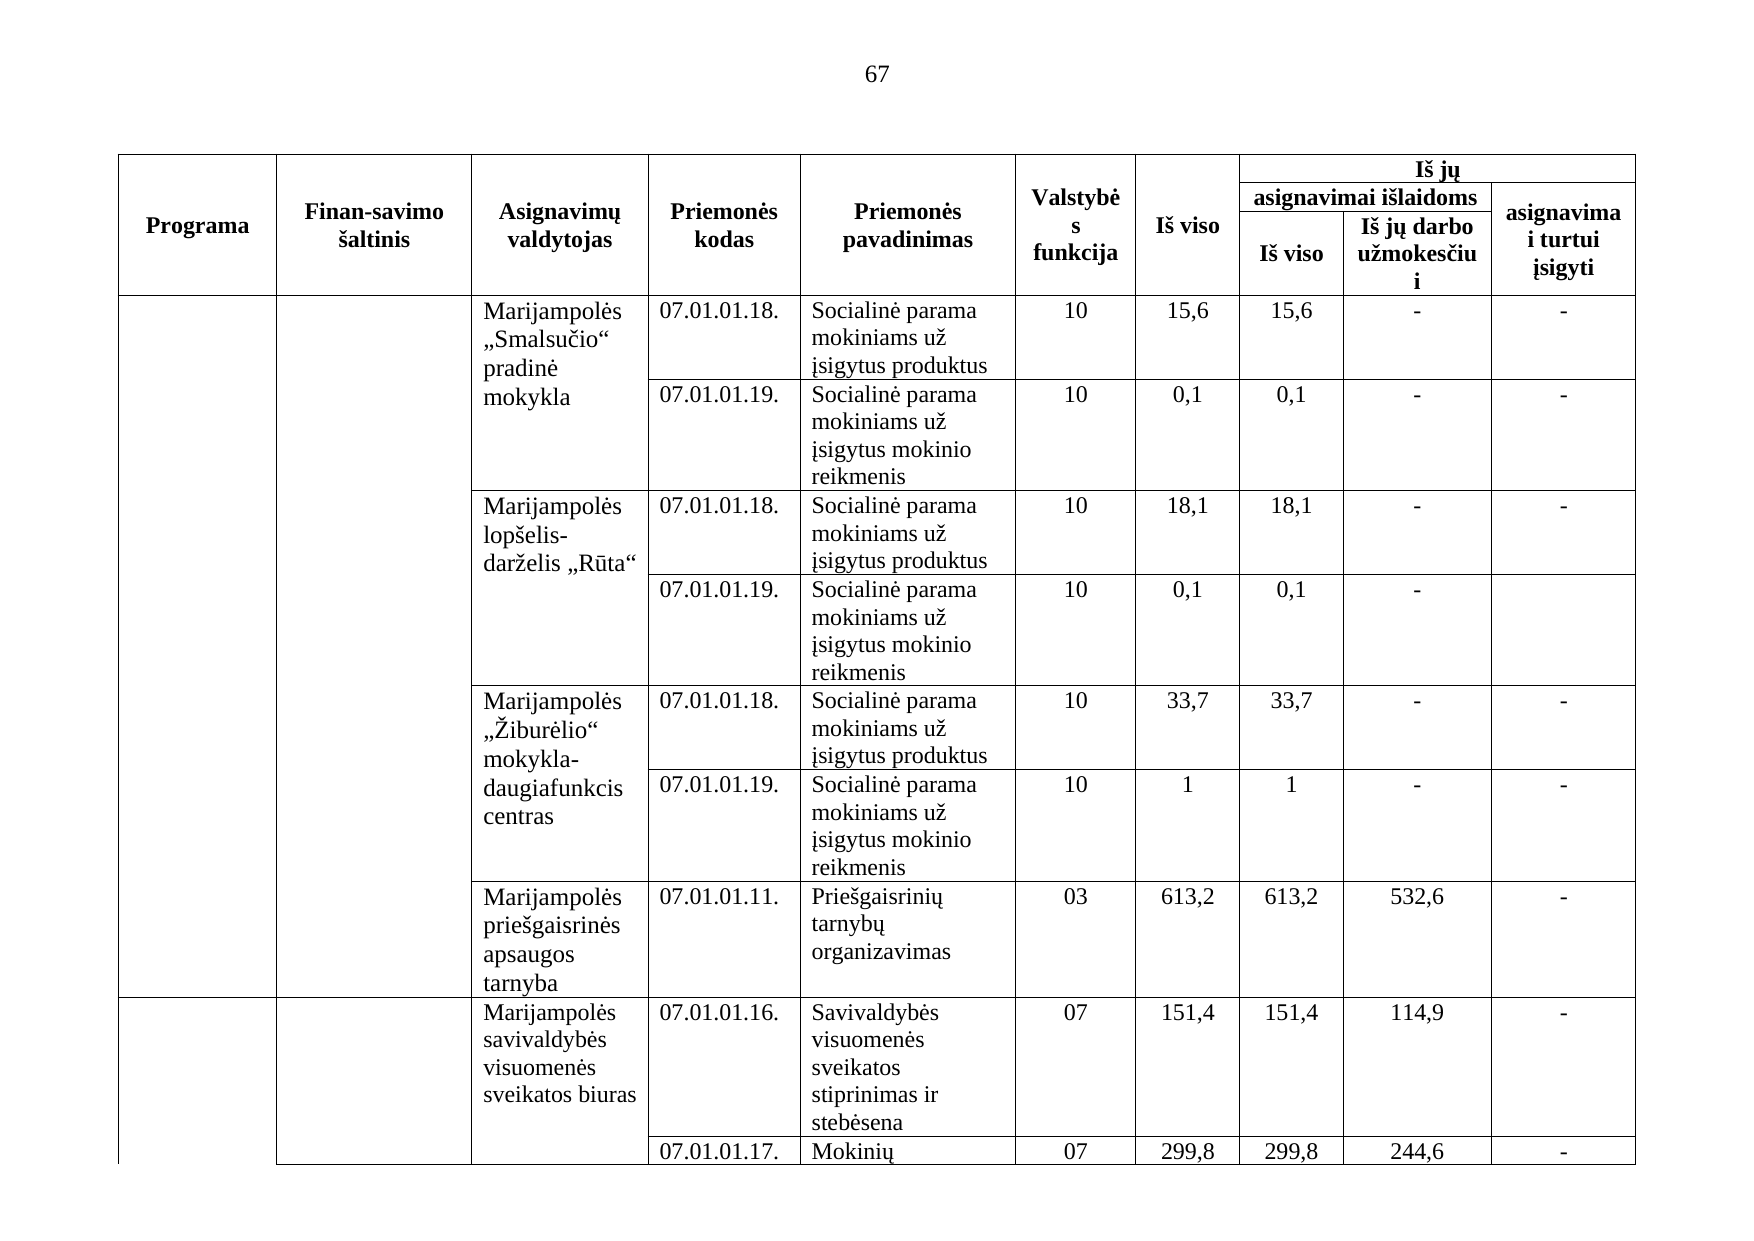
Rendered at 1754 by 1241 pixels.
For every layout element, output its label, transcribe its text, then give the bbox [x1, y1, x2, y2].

table_cell 10 [1016, 575, 1135, 685]
table_cell 244,6 [1344, 1137, 1491, 1164]
table_cell Priešgaisrinių tarnybų organizavimas [801, 882, 1015, 997]
table_cell 1 [1240, 770, 1343, 881]
table_header Asignavimų valdytojas [472, 155, 648, 295]
table_cell Iš jų darbo užmokesčiui [1344, 212, 1491, 295]
table_header Iš jų [1240, 155, 1635, 182]
table_cell 299,8 [1240, 1137, 1343, 1164]
table_cell - [1492, 770, 1635, 881]
table_cell Marijampolės „Žiburėlio“ mokykla- daugiafunkcis centras [472, 686, 648, 881]
table_cell 07.01.01.19. [649, 770, 800, 881]
table_cell 07.01.01.19. [649, 380, 800, 490]
table_cell 07 [1016, 1137, 1135, 1164]
table_cell [277, 998, 471, 1164]
table_cell 07.01.01.16. [649, 998, 800, 1136]
table_cell 18,1 [1136, 491, 1239, 574]
table_cell - [1492, 998, 1635, 1136]
table_cell asignavimai išlaidoms [1240, 183, 1491, 211]
table_cell 10 [1016, 491, 1135, 574]
table_cell 10 [1016, 686, 1135, 769]
table_cell - [1344, 296, 1491, 378]
table_cell 151,4 [1240, 998, 1343, 1136]
table_cell Socialinė parama mokiniams už įsigytus mokinio reikmenis [801, 575, 1015, 685]
table_cell Mokinių [801, 1137, 1015, 1164]
table_header Priemonės kodas [649, 155, 800, 295]
table_header Iš viso [1136, 155, 1239, 295]
table_cell - [1492, 686, 1635, 769]
table_cell Socialinė parama mokiniams už įsigytus produktus [801, 686, 1015, 769]
table_cell Socialinė parama mokiniams už įsigytus produktus [801, 491, 1015, 574]
table_cell Socialinė parama mokiniams už įsigytus produktus [801, 296, 1015, 378]
table_cell 33,7 [1240, 686, 1343, 769]
table_header Priemonės pavadinimas [801, 155, 1015, 295]
table_cell - [1344, 380, 1491, 490]
table_cell 18,1 [1240, 491, 1343, 574]
table_cell 532,6 [1344, 882, 1491, 997]
table_cell [119, 998, 276, 1164]
table_cell Marijampolės lopšelis-darželis „Rūta“ [472, 491, 648, 685]
table_cell [119, 296, 276, 997]
table_cell 10 [1016, 296, 1135, 378]
table_cell [1492, 575, 1635, 685]
table_cell - [1492, 380, 1635, 490]
table_cell asignavimai turtui įsigyti [1492, 183, 1635, 295]
table_cell 613,2 [1136, 882, 1239, 997]
table_cell 07.01.01.19. [649, 575, 800, 685]
table_cell - [1344, 491, 1491, 574]
table_header Finan-savimo šaltinis [277, 155, 471, 295]
table_cell 299,8 [1136, 1137, 1239, 1164]
table_cell - [1344, 686, 1491, 769]
table_cell Iš viso [1240, 212, 1343, 295]
table_cell 114,9 [1344, 998, 1491, 1136]
table_cell 07.01.01.18. [649, 491, 800, 574]
table_cell - [1344, 770, 1491, 881]
table_cell 07.01.01.17. [649, 1137, 800, 1164]
table_cell - [1492, 491, 1635, 574]
table_cell 0,1 [1136, 575, 1239, 685]
table_cell 07 [1016, 998, 1135, 1136]
table_cell 03 [1016, 882, 1135, 997]
table_cell [277, 296, 471, 997]
table_cell Marijampolės savivaldybės visuomenės sveikatos biuras [472, 998, 648, 1164]
table_cell 15,6 [1136, 296, 1239, 378]
table_cell Marijampolės priešgaisrinės apsaugos tarnyba [472, 882, 648, 997]
table_cell 0,1 [1240, 575, 1343, 685]
table_cell 1 [1136, 770, 1239, 881]
table_cell 613,2 [1240, 882, 1343, 997]
table_cell 07.01.01.18. [649, 296, 800, 378]
table_cell - [1492, 1137, 1635, 1164]
table_cell 151,4 [1136, 998, 1239, 1136]
table_cell 07.01.01.18. [649, 686, 800, 769]
table_header Valstybės funkcija [1016, 155, 1135, 295]
table_cell 33,7 [1136, 686, 1239, 769]
table_cell 10 [1016, 770, 1135, 881]
table_header Programa [119, 155, 276, 295]
table_cell 10 [1016, 380, 1135, 490]
table_cell 07.01.01.11. [649, 882, 800, 997]
table_cell 0,1 [1136, 380, 1239, 490]
table_cell Savivaldybės visuomenės sveikatos stiprinimas ir stebėsena [801, 998, 1015, 1136]
table_cell 0,1 [1240, 380, 1343, 490]
table_cell Socialinė parama mokiniams už įsigytus mokinio reikmenis [801, 770, 1015, 881]
table_cell 15,6 [1240, 296, 1343, 378]
table_cell - [1492, 296, 1635, 378]
table_cell Marijampolės „Smalsučio“ pradinė mokykla [472, 296, 648, 490]
table_cell - [1492, 882, 1635, 997]
table_cell Socialinė parama mokiniams už įsigytus mokinio reikmenis [801, 380, 1015, 490]
table_cell - [1344, 575, 1491, 685]
